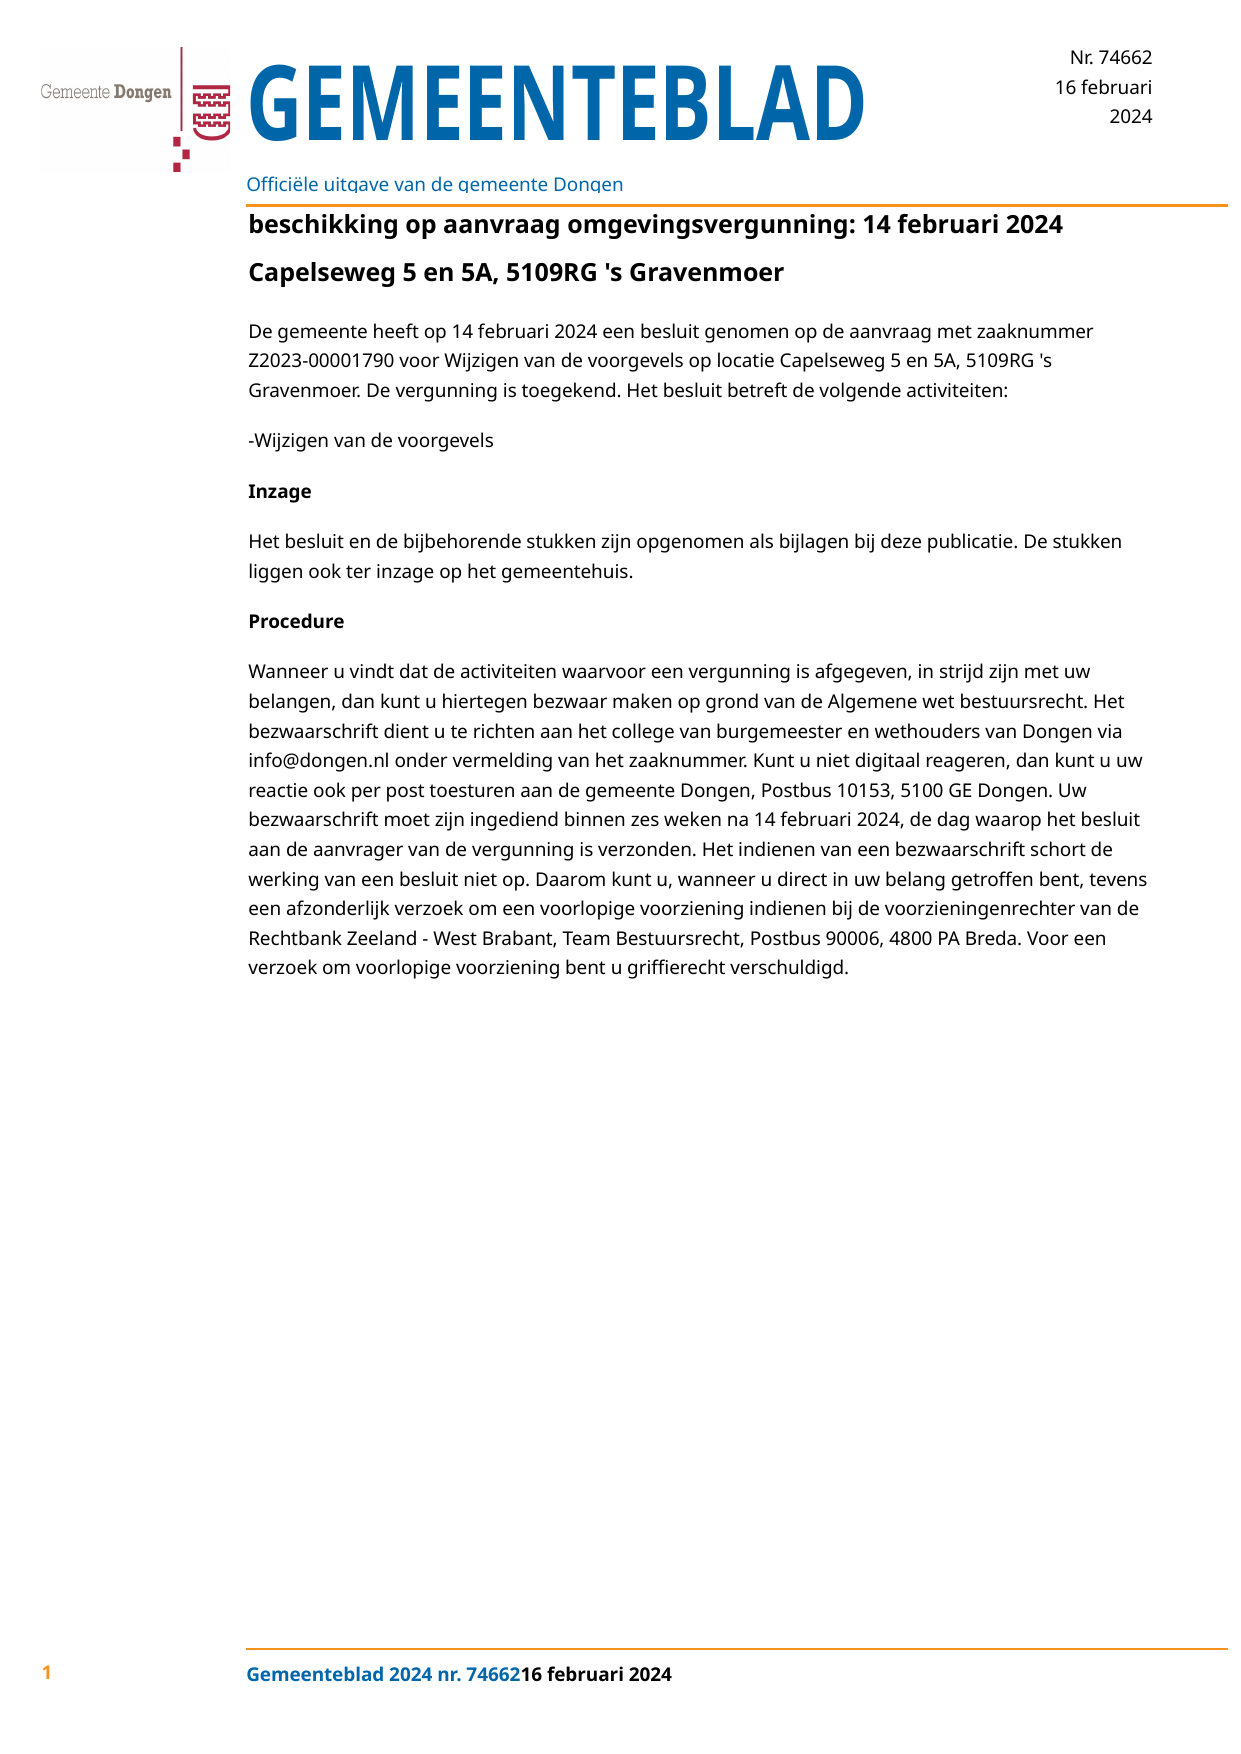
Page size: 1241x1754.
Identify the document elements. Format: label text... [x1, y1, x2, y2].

text Het besluit en de bijbehorende stukken zijn opgenomen als bijlagen bij deze publicatie. De stukken liggen ook ter inzage op het gemeentehuis. [248, 528, 1152, 584]
text Procedure [248, 608, 1152, 634]
picture [41, 47, 231, 172]
text -Wijzigen van de voorgevels [248, 427, 1152, 453]
text Wanneer u vindt dat de activiteiten waarvoor een vergunning is afgegeven, in strijd zijn met uw belangen, dan kunt u hiertegen bezwaar maken op grond van de Algemene wet bestuursrecht. Het bezwaarschrift dient u te richten aan het college van burgemeester en wethouders van Dongen via info@dongen.nl onder vermelding van het zaaknummer. Kunt u niet digitaal reageren, dan kunt u uw reactie ook per post toesturen aan de gemeente Dongen, Postbus 10153, 5100 GE Dongen. Uw bezwaarschrift moet zijn ingediend binnen zes weken na 14 februari 2024, de dag waarop het besluit aan de aanvrager van de vergunning is verzonden. Het indienen van een bezwaarschrift schort de werking van een besluit niet op. Daarom kunt u, wanneer u direct in uw belang getroffen bent, tevens een afzonderlijk verzoek om een voorlopige voorziening indienen bij de voorzieningenrechter van de Rechtbank Zeeland - West Brabant, Team Bestuursrecht, Postbus 90006, 4800 PA Breda. Voor een verzoek om voorlopige voorziening bent u griffierecht verschuldigd. [248, 659, 1152, 980]
text Inzage [248, 478, 1152, 504]
text De gemeente heeft op 14 februari 2024 een besluit genomen op de aanvraag met zaaknummer Z2023-00001790 voor Wijzigen van de voorgevels op locatie Capelseweg 5 en 5A, 5109RG 's Gravenmoer. De vergunning is toegekend. Het besluit betreft de volgende activiteiten: [248, 318, 1152, 403]
text beschikking op aanvraag omgevingsvergunning: 14 februari 2024 Capelseweg 5 en 5A, 5109RG 's Gravenmoer [248, 207, 1152, 288]
